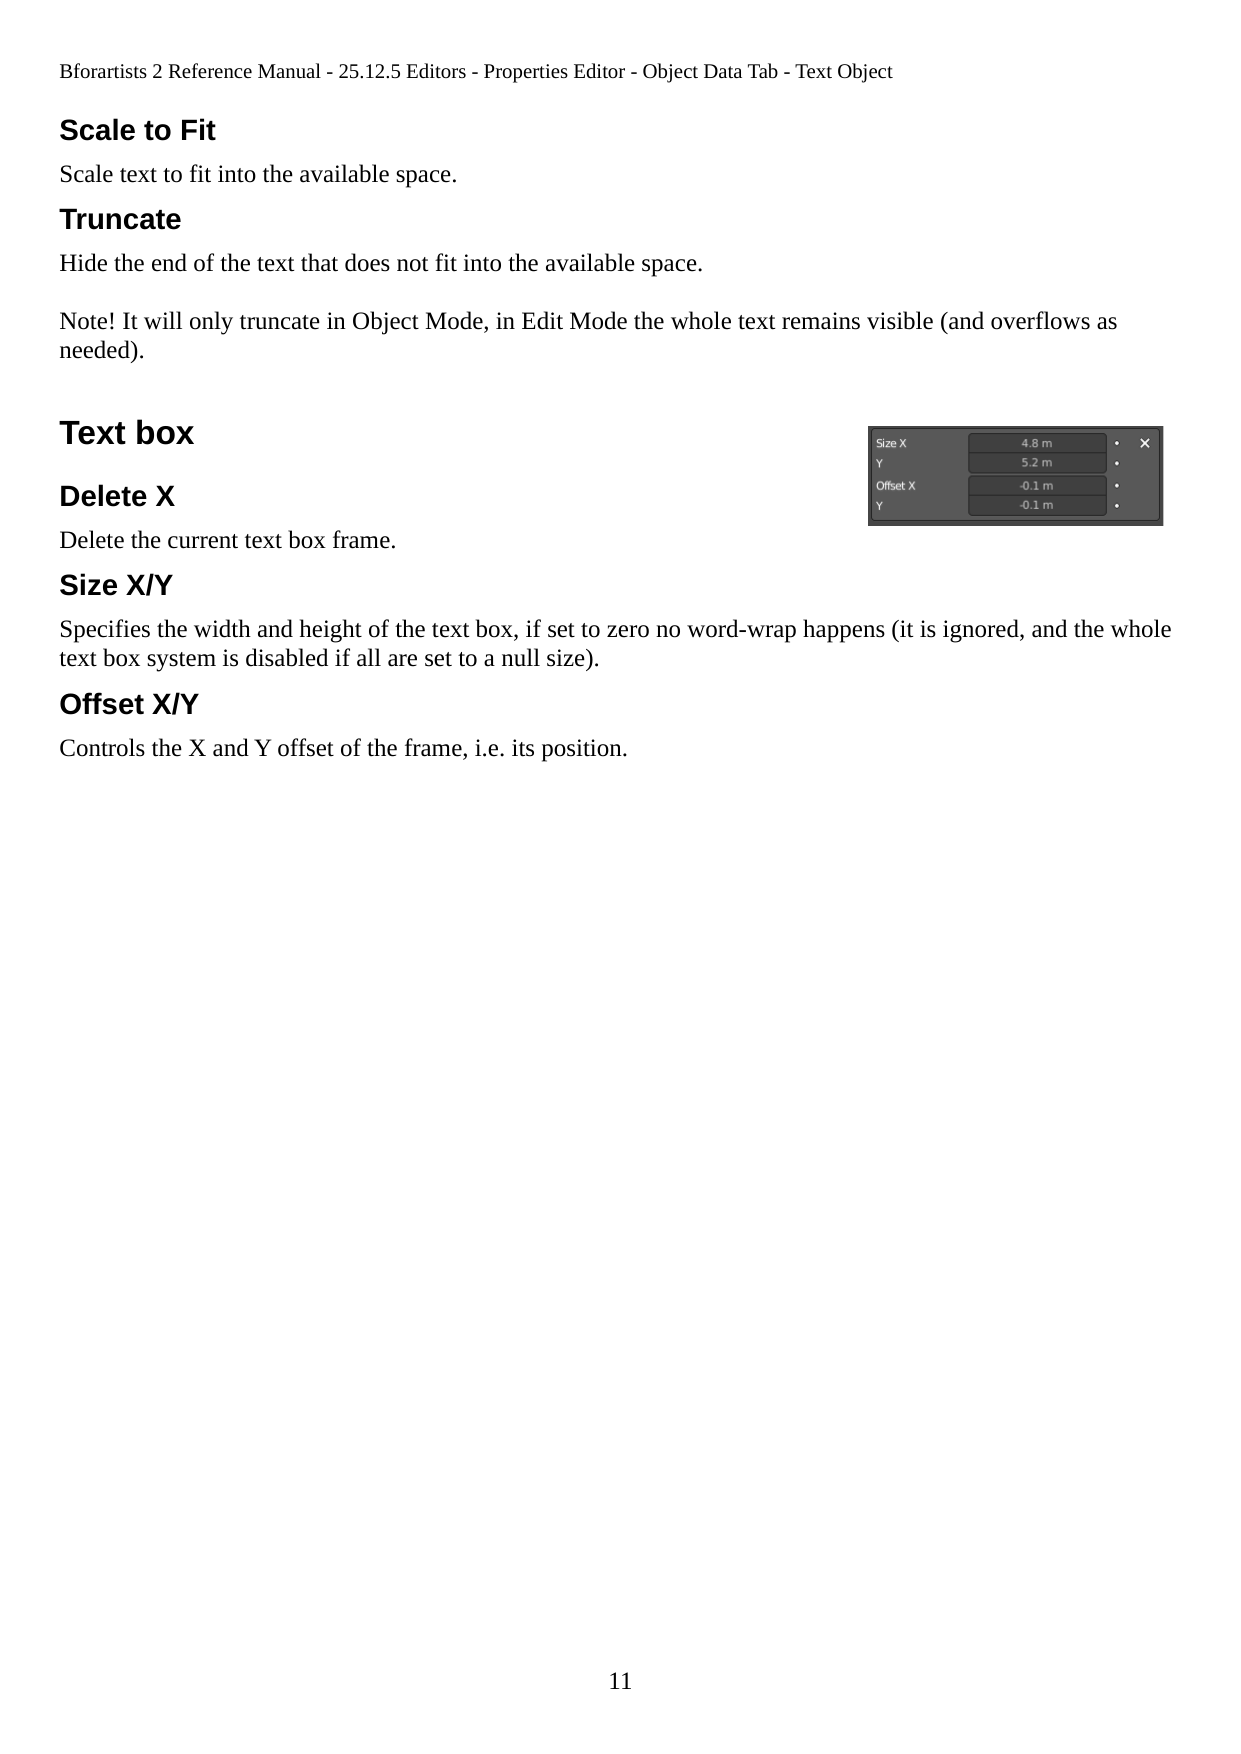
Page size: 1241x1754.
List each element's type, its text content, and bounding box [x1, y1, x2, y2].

subtitle Size X/Y [59, 568, 1181, 602]
subtitle Truncate [59, 202, 1181, 236]
text Scale text to fit into the available space. [59, 159, 1181, 188]
text Specifies the width and height of the text box, if set to zero no word-wrap happens (it is ignored, and the whole text box system is disabled if all are set to a null size). [59, 614, 1181, 672]
picture [868, 426, 1164, 526]
subtitle Offset X/Y [59, 687, 1181, 720]
subtitle Delete X [59, 479, 868, 512]
text Note! It will only truncate in Object Mode, in Edit Mode the whole text remains visible (and overflows as needed). [59, 306, 1181, 363]
text Delete the current text box frame. [59, 525, 1181, 554]
text Controls the X and Y offset of the frame, i.e. its position. [59, 733, 1181, 762]
text Hide the end of the text that does not fit into the available space. [59, 248, 1181, 277]
subtitle Text box [59, 413, 1181, 452]
subtitle Scale to Fit [59, 113, 1181, 146]
subtitle [1164, 479, 1181, 512]
